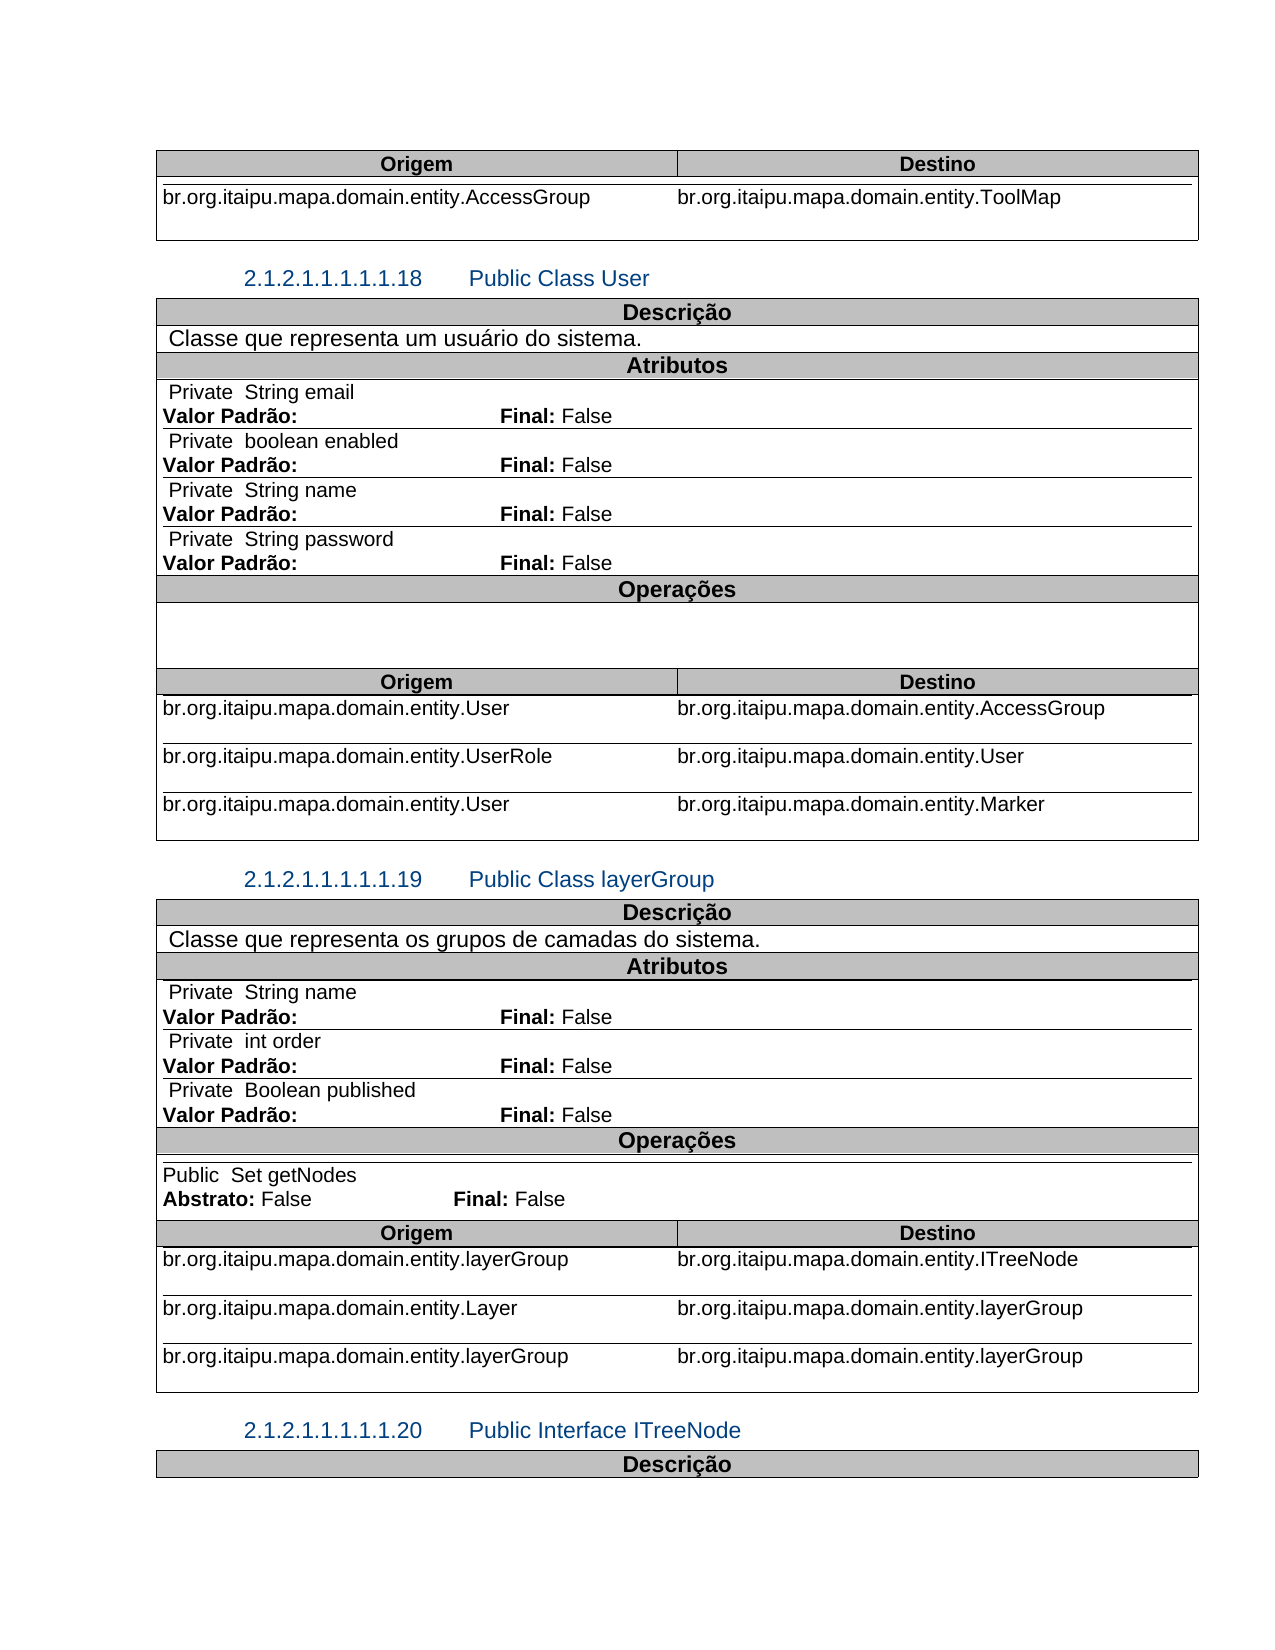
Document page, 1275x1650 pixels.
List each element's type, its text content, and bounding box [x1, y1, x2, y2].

table_cell br.org.itaipu.mapa.domain.entity.User [163, 793, 677, 840]
table_cell [157, 980, 1198, 1127]
table_cell Origem [157, 669, 677, 694]
list Public Interface ITreeNode [244, 1417, 1125, 1444]
table_cell br.org.itaipu.mapa.domain.entity.Layer [163, 1296, 677, 1343]
table_cell [157, 380, 725, 575]
table_header Descrição [157, 299, 1198, 325]
table_cell Atributos [157, 953, 1198, 979]
table_cell Destino [678, 1221, 1198, 1246]
table_header br.org.itaipu.mapa.domain.entity.ToolMap [677, 185, 1192, 232]
table_cell Valor Padrão: [163, 550, 500, 575]
table_cell [157, 1155, 1198, 1220]
list Public Class layerGroup [244, 866, 1125, 892]
table_cell Final: False [500, 501, 725, 526]
table_cell Final: False [500, 404, 725, 428]
table_cell [725, 1079, 1192, 1126]
table_header Public Set getNodes [163, 1163, 716, 1187]
table_cell [1192, 695, 1198, 840]
table_cell br.org.itaipu.mapa.domain.entity.layerGroup [677, 1344, 1192, 1392]
table_cell br.org.itaipu.mapa.domain.entity.UserRole [163, 744, 677, 792]
table_header br.org.itaipu.mapa.domain.entity.layerGroup [163, 1248, 677, 1295]
table_cell Classe que representa um usuário do sistema. [157, 326, 1198, 352]
table_cell [157, 177, 1198, 240]
table_cell Origem [157, 151, 677, 176]
table_cell [725, 527, 1192, 575]
table_cell Final: False [500, 1053, 725, 1077]
table_cell Valor Padrão: [163, 1053, 500, 1077]
table_cell [1192, 1247, 1198, 1392]
table_header [725, 380, 1192, 428]
table_cell Destino [678, 151, 1198, 176]
table_header Descrição [157, 1451, 1198, 1477]
table_header [725, 981, 1192, 1028]
table_cell br.org.itaipu.mapa.domain.entity.layerGroup [677, 1296, 1192, 1343]
table_cell br.org.itaipu.mapa.domain.entity.Marker [677, 793, 1192, 840]
table_cell Private Boolean published [163, 1079, 725, 1102]
table_header br.org.itaipu.mapa.domain.entity.User [163, 696, 677, 743]
table_cell Final: False [500, 1102, 725, 1126]
table_cell Atributos [157, 353, 1198, 378]
table_header br.org.itaipu.mapa.domain.entity.AccessGroup [677, 696, 1192, 743]
table_cell Final: False [453, 1187, 716, 1211]
table_cell [157, 603, 1198, 668]
table_cell Destino [678, 669, 1198, 694]
table_cell Private int order [163, 1030, 725, 1053]
table_cell Final: False [500, 453, 725, 477]
table_cell Operações [157, 1128, 1198, 1153]
table_header br.org.itaipu.mapa.domain.entity.ITreeNode [677, 1248, 1192, 1295]
table_cell Valor Padrão: [163, 404, 500, 428]
table_header Private String name [163, 981, 725, 1004]
table_cell [725, 1030, 1192, 1077]
table_cell [1192, 380, 1198, 575]
table_header Descrição [157, 900, 1198, 925]
table_cell [725, 429, 1192, 477]
table_header br.org.itaipu.mapa.domain.entity.AccessGroup [163, 185, 677, 232]
table_cell [725, 478, 1192, 526]
table_header [716, 1163, 1192, 1211]
table_cell Valor Padrão: [163, 1004, 500, 1028]
table_cell Private String password [163, 527, 725, 550]
table_cell [157, 695, 163, 840]
list Public Class User [244, 265, 1125, 292]
table_cell Private String name [163, 478, 725, 501]
table_cell Valor Padrão: [163, 501, 500, 526]
table_cell Operações [157, 576, 1198, 602]
table_cell Valor Padrão: [163, 453, 500, 477]
table_cell Valor Padrão: [163, 1102, 500, 1126]
table_cell br.org.itaipu.mapa.domain.entity.layerGroup [163, 1344, 677, 1392]
table_cell [157, 1247, 163, 1392]
table_cell Final: False [500, 550, 725, 575]
table_cell Origem [157, 1221, 677, 1246]
table_cell br.org.itaipu.mapa.domain.entity.User [677, 744, 1192, 792]
table_cell Classe que representa os grupos de camadas do sistema. [157, 926, 1198, 952]
table_cell Abstrato: False [163, 1187, 453, 1211]
table_cell Final: False [500, 1004, 725, 1028]
table_cell Private boolean enabled [163, 429, 725, 452]
table_header Private String email [163, 380, 725, 403]
